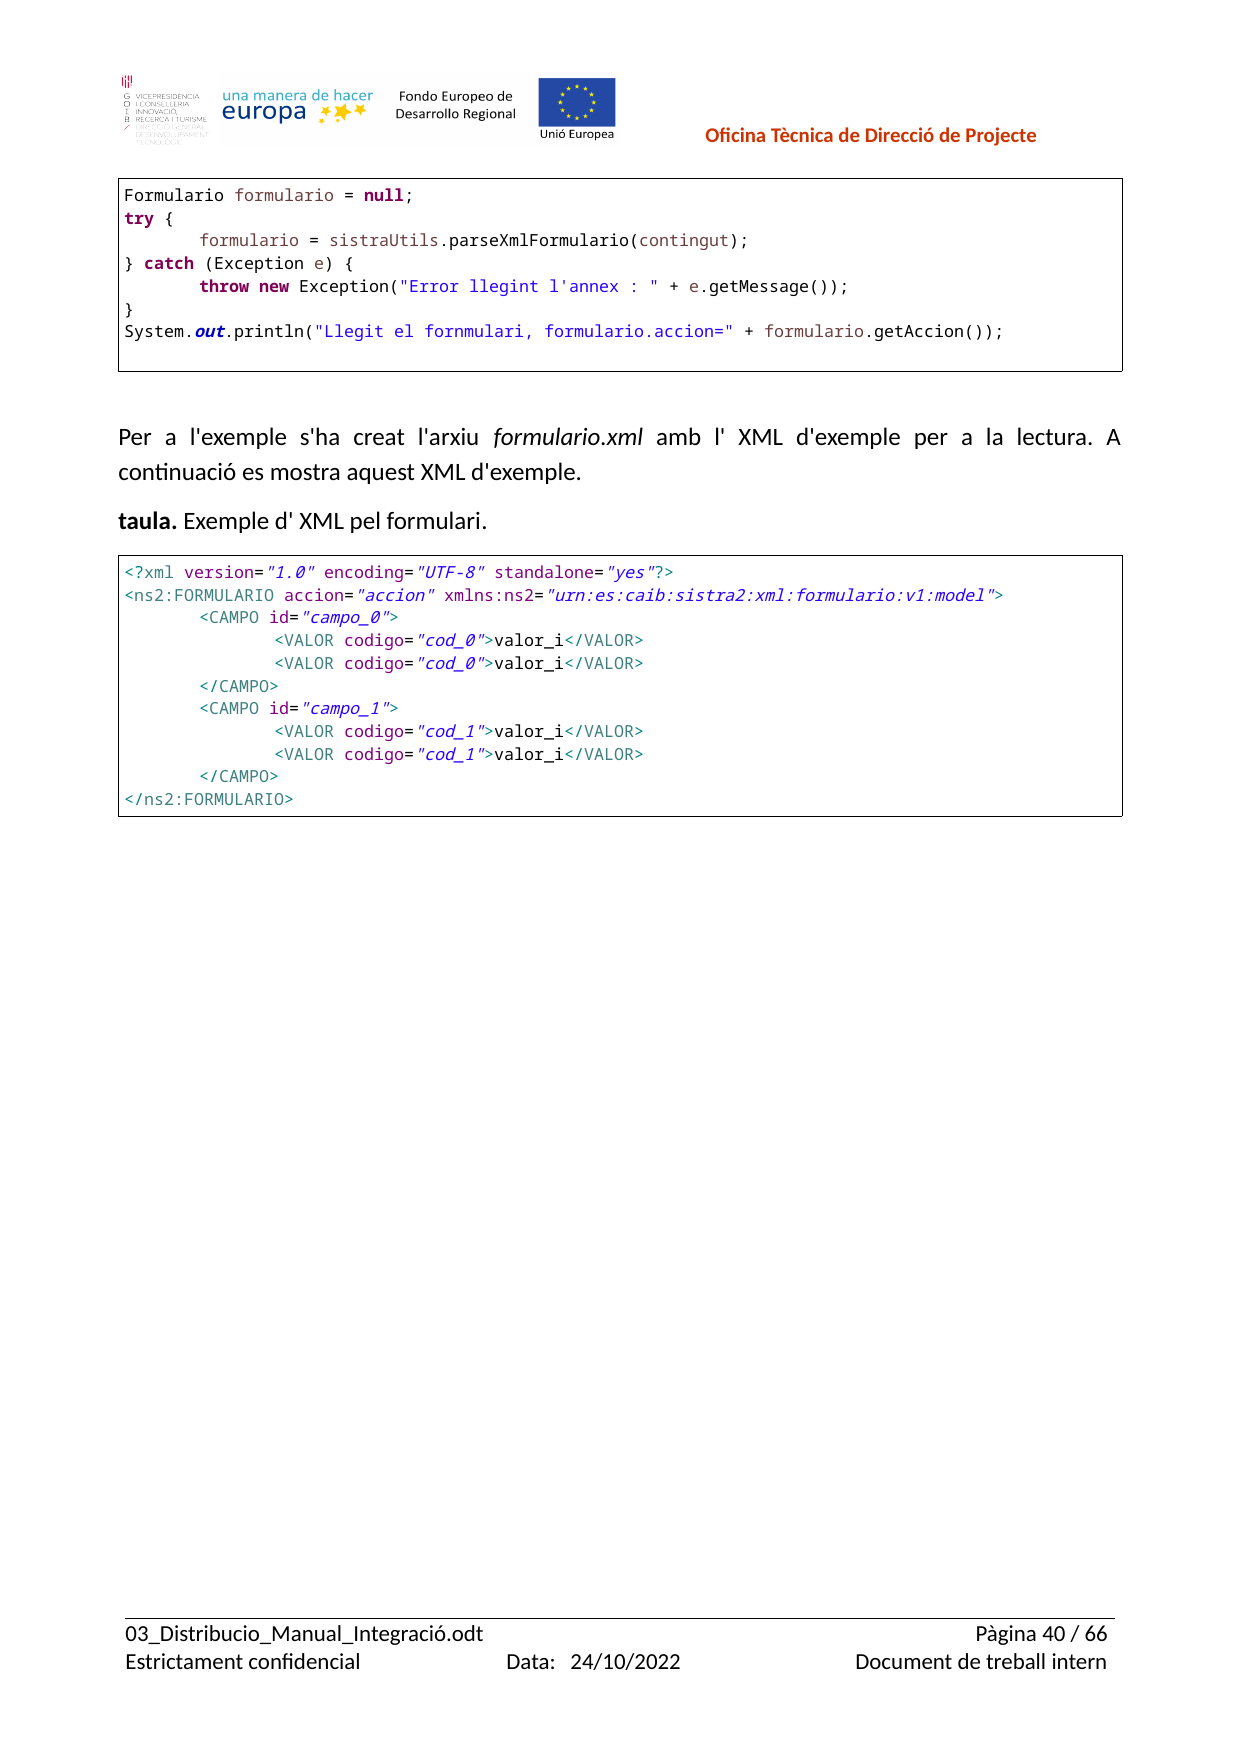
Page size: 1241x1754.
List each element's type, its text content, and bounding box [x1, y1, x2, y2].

table_header Formulario formulario = null; try { formulario = sistraUtils.parseXmlFormulario(contingut); } catch (Exception e) { throw new Exception("Error llegint l'annex : " + e.getMessage()); } System.out.println("Llegit el fornmulari, formulario.accion=" + formulario.getAccion()); [119, 179, 1122, 371]
text taula. Exemple d' XML pel formulari. [118, 505, 1122, 536]
picture [219, 73, 621, 147]
picture [118, 73, 213, 147]
table_header <?xml version="1.0" encoding="UTF-8" standalone="yes"?> <ns2:FORMULARIO accion="accion" xmlns:ns2="urn:es:caib:sistra2:xml:formulario:v1:model"> <CAMPO id="campo_0"> <VALOR codigo="cod_0">valor_i</VALOR> <VALOR codigo="cod_0">valor_i</VALOR> </CAMPO> <CAMPO id="campo_1"> <VALOR codigo="cod_1">valor_i</VALOR> <VALOR codigo="cod_1">valor_i</VALOR> </CAMPO> </ns2:FORMULARIO> [119, 556, 1122, 816]
text Per a l'exemple s'ha creat l'arxiu formulario.xml amb l' XML d'exemple per a la lectura. A continuació es mostra aquest XML d'exemple. [118, 421, 1122, 486]
